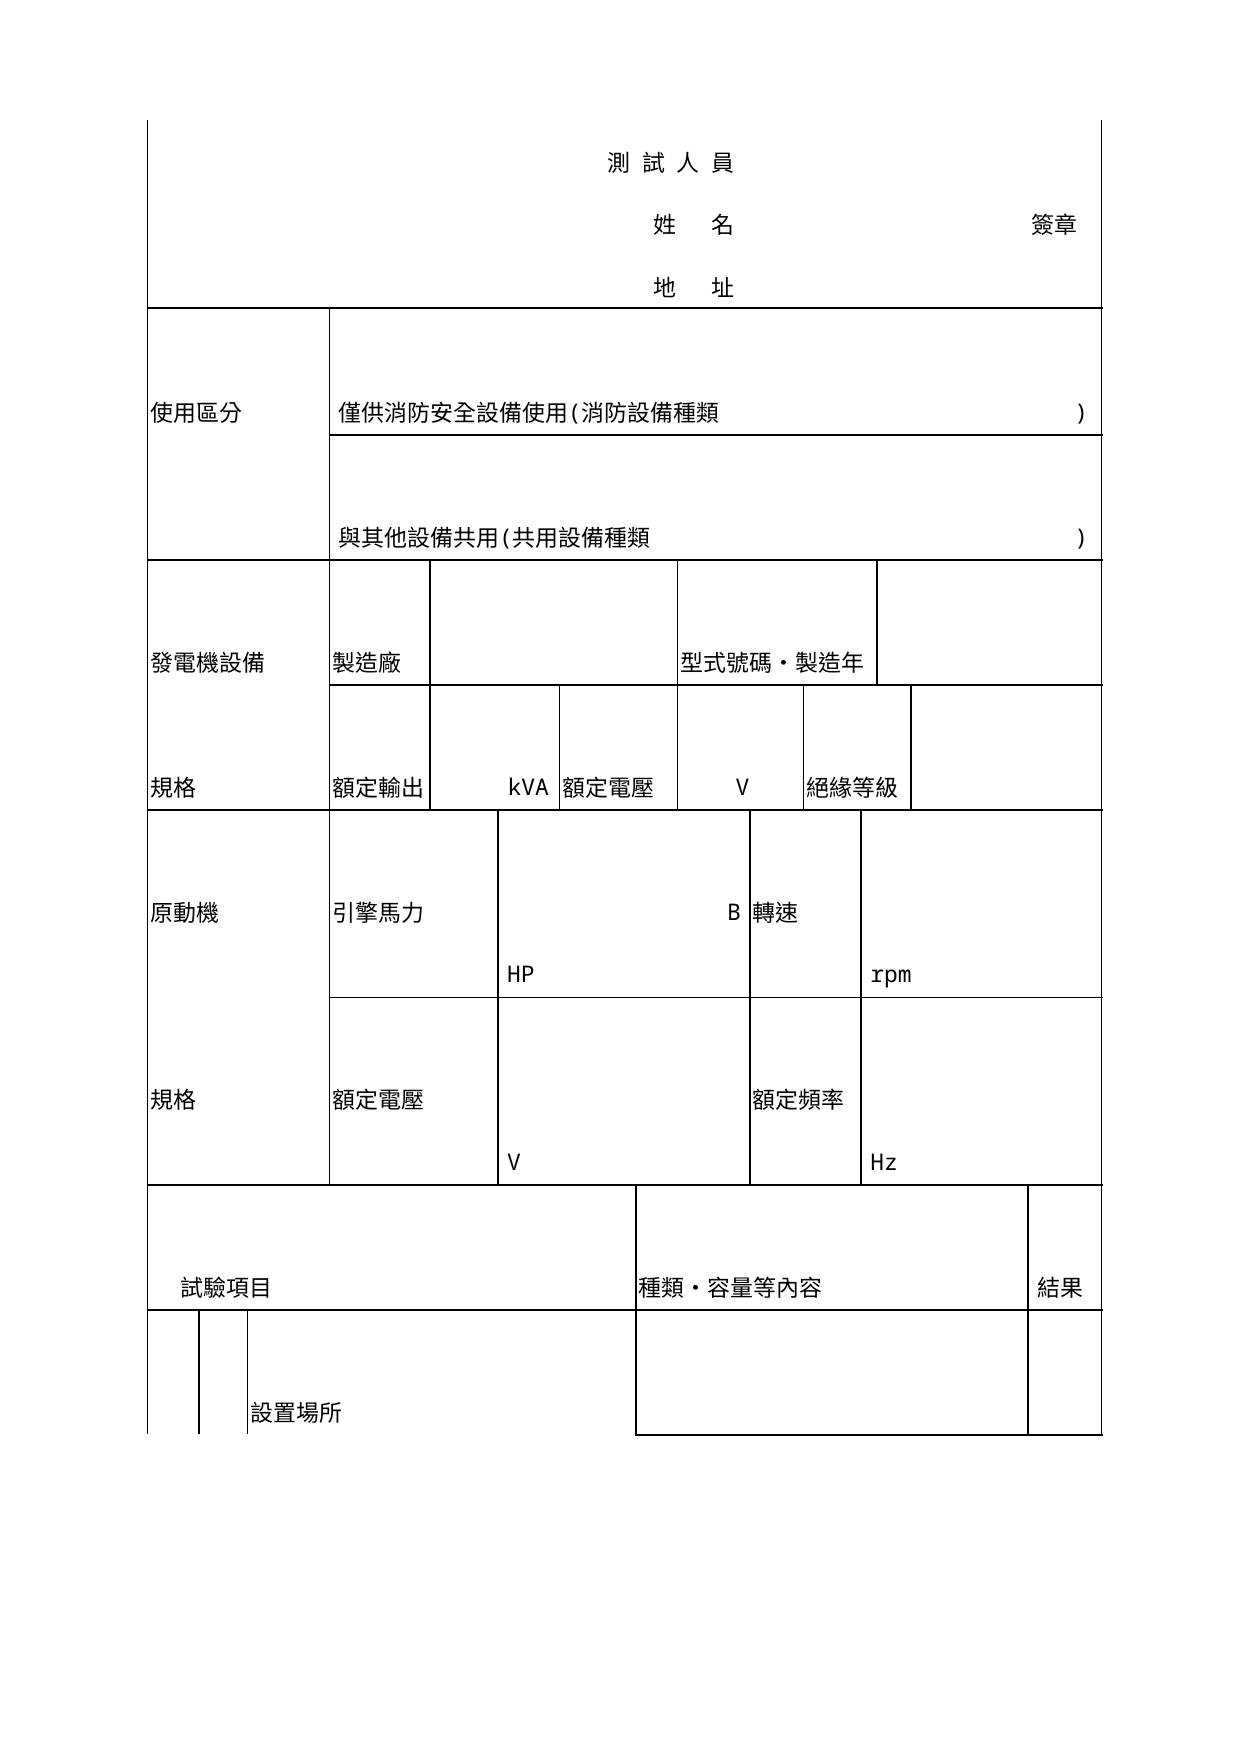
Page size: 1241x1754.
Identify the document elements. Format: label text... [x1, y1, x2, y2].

table_cell 規格 [148, 684, 329, 809]
table_cell [878, 561, 1101, 684]
table_cell BHP [499, 811, 749, 997]
table_cell rpm [862, 811, 1101, 997]
table_cell 規格 [148, 997, 329, 1184]
table_cell 試驗項目 [148, 1186, 635, 1309]
table_cell [148, 120, 599, 182]
table_cell 引擎馬力 [330, 811, 497, 997]
table_cell [200, 1311, 247, 1434]
table_cell 僅供消防安全設備使用(消防設備種類 ) [330, 309, 1101, 434]
table_cell 發電機設備 [148, 561, 329, 684]
table_cell 結果 [1029, 1186, 1101, 1309]
table_cell [148, 1311, 198, 1434]
table_cell [912, 686, 1101, 809]
table_cell kVA [431, 686, 559, 809]
table_cell V [499, 998, 749, 1184]
table_cell 與其他設備共用(共用設備種類 ) [330, 436, 1101, 559]
table_cell 製造廠 [330, 561, 429, 684]
table_cell 設置場所 [248, 1311, 635, 1434]
table_cell Hz [862, 998, 1101, 1184]
table_cell 姓 名 簽章 [599, 182, 1101, 245]
table_cell 額定輸出 [330, 686, 429, 809]
table_cell [148, 245, 599, 307]
table_cell 原動機 [148, 811, 329, 997]
table_cell [1029, 1311, 1101, 1434]
table_cell 額定電壓 [560, 686, 677, 809]
table_cell 轉速 [751, 811, 860, 997]
table_cell 測 試 人 員 [599, 120, 1101, 182]
table_cell 使用區分 [148, 309, 329, 559]
table_cell 絕緣等級 [804, 686, 910, 809]
table_cell 額定電壓 [330, 998, 497, 1184]
table_cell 地 址 [599, 245, 1101, 307]
table_cell [431, 561, 677, 684]
table_cell [637, 1311, 1027, 1434]
table_cell [148, 182, 599, 245]
table_cell 型式號碼‧製造年 [678, 561, 876, 684]
table_cell 種類‧容量等內容 [637, 1186, 1027, 1309]
table_cell V [678, 686, 803, 809]
table_cell 額定頻率 [751, 998, 860, 1184]
